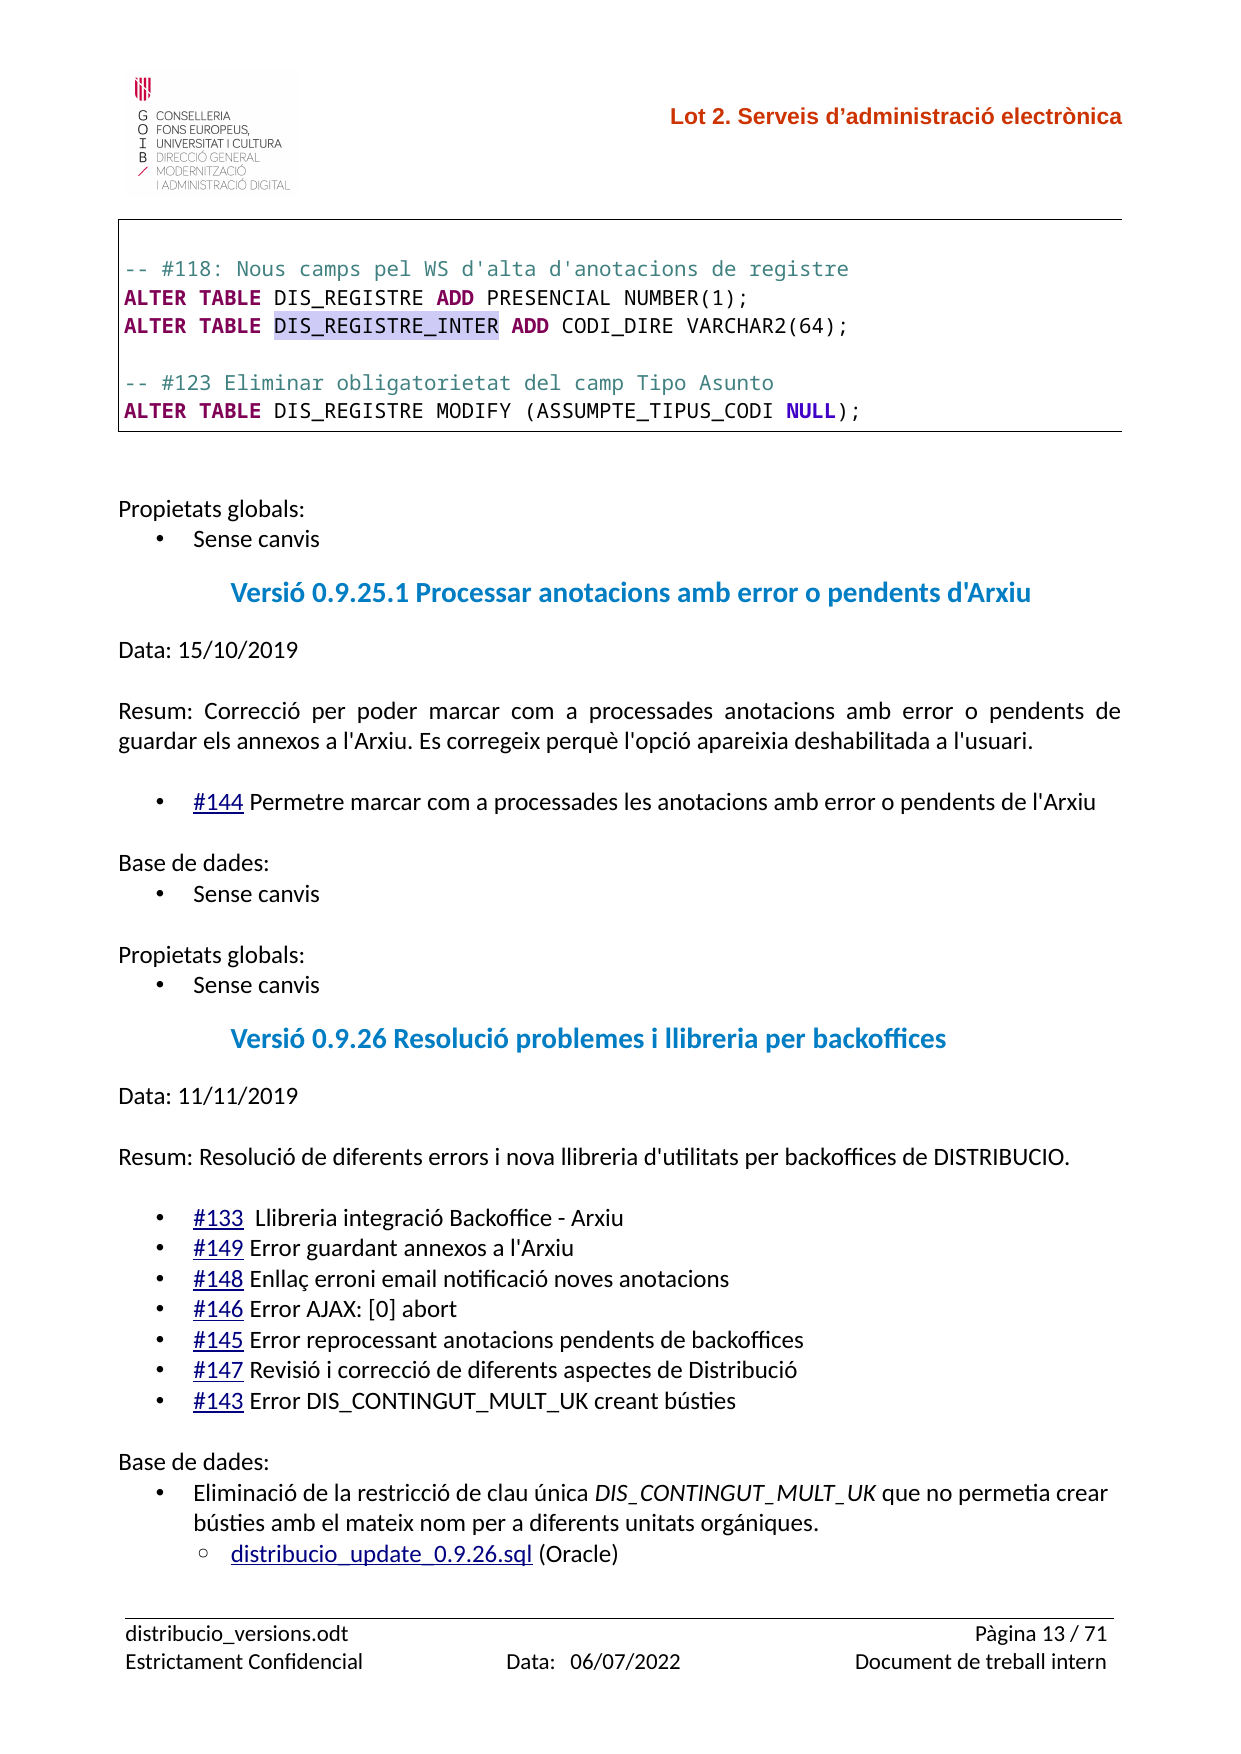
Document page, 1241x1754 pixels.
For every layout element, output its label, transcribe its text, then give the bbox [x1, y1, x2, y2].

list #146 Error AJAX: [0] abort [156, 1293, 1122, 1324]
list Sense canvis [156, 969, 1122, 1000]
list #148 Enllaç erroni email notificació noves anotacions [156, 1263, 1122, 1293]
list Eliminació de la restricció de clau única DIS_CONTINGUT_MULT_UK que no permetia crear bústies amb el mateix nom per a diferents unitats orgániques. [156, 1477, 1122, 1538]
table_header -- #118: Nous camps pel WS d'alta d'anotacions de registre ALTER TABLE DIS_REGISTRE ADD PRESENCIAL NUMBER(1); ALTER TABLE DIS_REGISTRE_INTER ADD CODI_DIRE VARCHAR2(64); -- #123 Eliminar obligatorietat del camp Tipo Asunto ALTER TABLE DIS_REGISTRE MODIFY (ASSUMPTE_TIPUS_CODI NULL); [119, 220, 1122, 431]
text Base de dades: [118, 1446, 1122, 1477]
text Data: 11/11/2019 [118, 1080, 1122, 1110]
text Resum: Correcció per poder marcar com a processades anotacions amb error o pendents de guardar els annexos a l'Arxiu. Es corregeix perquè l'opció apareixia deshabilitada a l'usuari. [118, 695, 1122, 756]
subtitle Versió 0.9.25.1 Processar anotacions amb error o pendents d'Arxiu [153, 574, 1122, 610]
picture [126, 70, 299, 197]
list #145 Error reprocessant anotacions pendents de backoffices [156, 1324, 1122, 1354]
text Data: 15/10/2019 [118, 634, 1122, 664]
list #143 Error DIS_CONTINGUT_MULT_UK creant bústies [156, 1385, 1122, 1416]
list Sense canvis [156, 878, 1122, 908]
text Resum: Resolució de diferents errors i nova llibreria d'utilitats per backoffices de DISTRIBUCIO. [118, 1141, 1122, 1171]
text Base de dades: [118, 847, 1122, 878]
list Sense canvis [156, 523, 1122, 554]
list #144 Permetre marcar com a processades les anotacions amb error o pendents de l'Arxiu [156, 786, 1122, 817]
list #149 Error guardant annexos a l'Arxiu [156, 1232, 1122, 1263]
subtitle Versió 0.9.26 Resolució problemes i llibreria per backoffices [153, 1021, 1122, 1056]
list #133 Llibreria integració Backoffice - Arxiu [156, 1202, 1122, 1232]
list distribucio_update_0.9.26.sql (Oracle) [193, 1538, 1122, 1568]
text Propietats globals: [118, 493, 1122, 523]
list #147 Revisió i correcció de diferents aspectes de Distribució [156, 1354, 1122, 1385]
text Propietats globals: [118, 939, 1122, 969]
